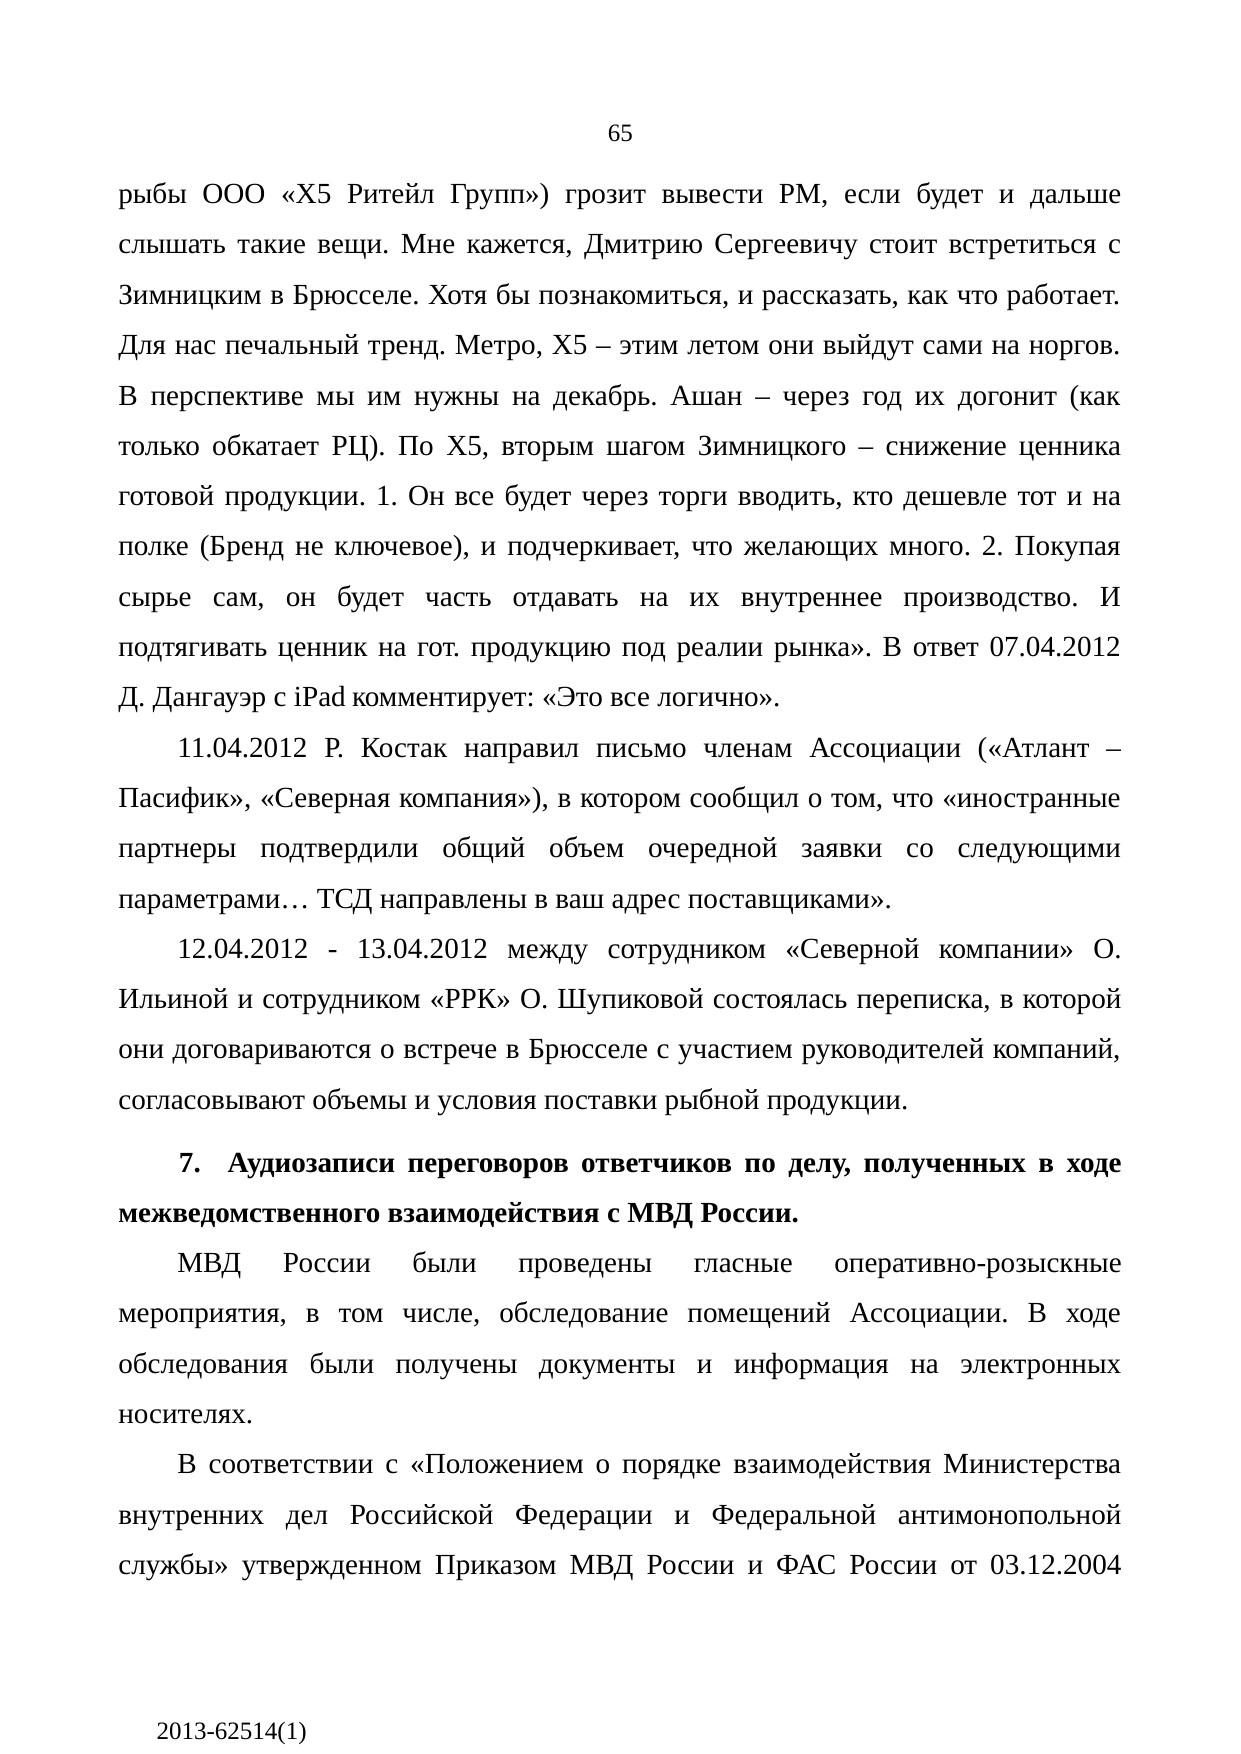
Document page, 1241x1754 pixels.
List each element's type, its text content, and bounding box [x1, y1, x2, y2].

list Аудиозаписи переговоров ответчиков по делу, полученных в ходе межведомственного взаимодействия с МВД России. [118, 1145, 1122, 1228]
text МВД России были проведены гласные оперативно-розыскные мероприятия, в том числе, обследование помещений Ассоциации. В ходе обследования были получены документы и информация на электронных носителях. [118, 1245, 1122, 1430]
text В соответствии с «Положением о порядке взаимодействия Министерства внутренних дел Российской Федерации и Федеральной антимонопольной службы» утвержденном Приказом МВД России и ФАС России от 03.12.2004 [118, 1447, 1122, 1581]
text 11.04.2012 Р. Костак направил письмо членам Ассоциации («Атлант – Пасифик», «Северная компания»), в котором сообщил о том, что «иностранные партнеры подтвердили общий объем очередной заявки со следующими параметрами… ТСД направлены в ваш адрес поставщиками». [118, 730, 1122, 914]
text 12.04.2012 - 13.04.2012 между сотрудником «Северной компании» О. Ильиной и сотрудником «РРК» О. Шупиковой состоялась переписка, в которой они договариваются о встрече в Брюсселе с участием руководителей компаний, согласовывают объемы и условия поставки рыбной продукции. [118, 931, 1122, 1116]
text рыбы ООО «Х5 Ритейл Групп») грозит вывести РМ, если будет и дальше слышать такие вещи. Мне кажется, Дмитрию Сергеевичу стоит встретиться с Зимницким в Брюсселе. Хотя бы познакомиться, и рассказать, как что работает. Для нас печальный тренд. Метро, Х5 – этим летом они выйдут сами на норгов. В перспективе мы им нужны на декабрь. Ашан – через год их догонит (как только обкатает РЦ). По Х5, вторым шагом Зимницкого – снижение ценника готовой продукции. 1. Он все будет через торги вводить, кто дешевле тот и на полке (Бренд не ключевое), и подчеркивает, что желающих много. 2. Покупая сырье сам, он будет часть отдавать на их внутреннее производство. И подтягивать ценник на гот. продукцию под реалии рынка». В ответ 07.04.2012 Д. Дангауэр с iPad комментирует: «Это все логично». [118, 176, 1122, 713]
